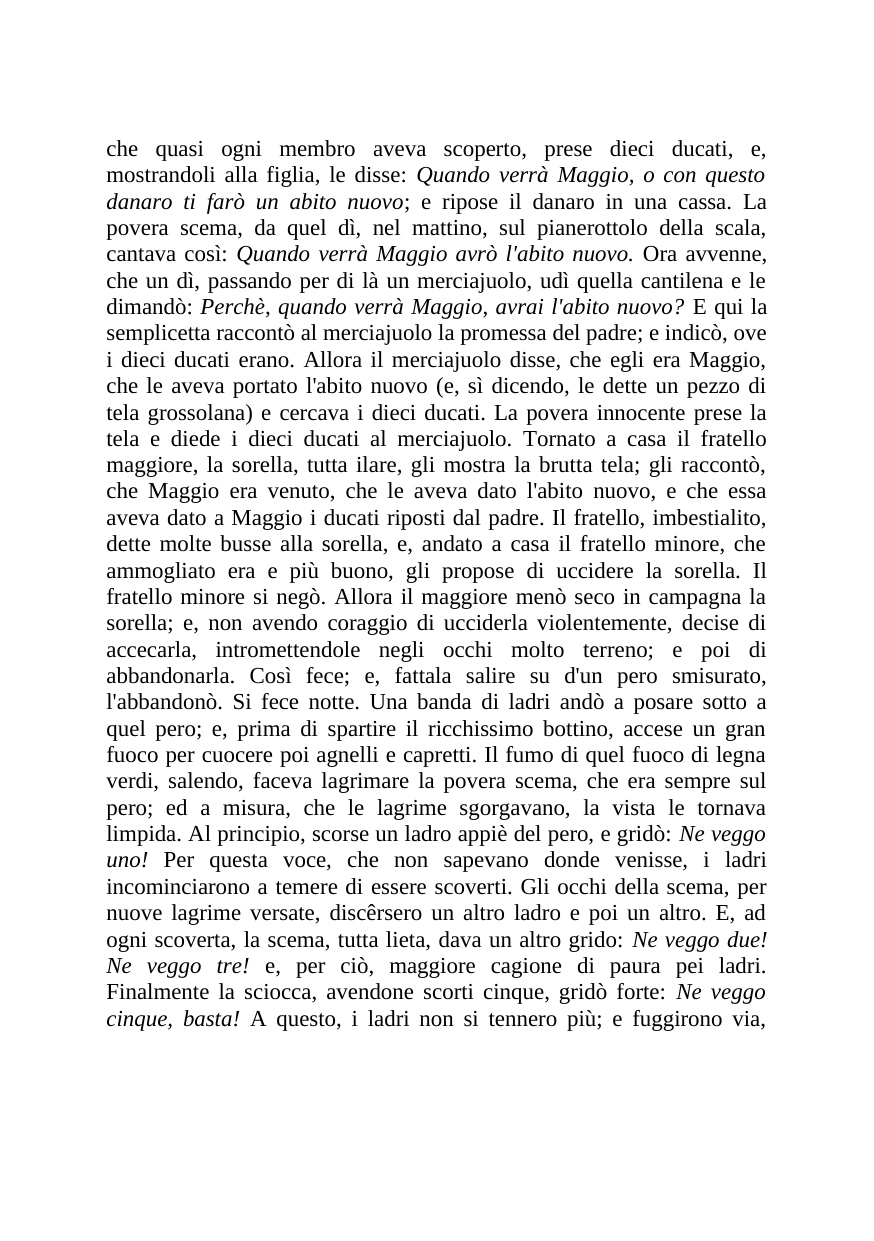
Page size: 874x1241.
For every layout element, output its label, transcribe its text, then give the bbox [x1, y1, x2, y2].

text che quasi ogni membro aveva scoperto, prese dieci ducati, e, mostrandoli alla figlia, le disse: Quando verrà Maggio, o con questo danaro ti farò un abito nuovo; e ripose il danaro in una cassa. La povera scema, da quel dì, nel mattino, sul pianerottolo della scala, cantava così: Quando verrà Maggio avrò l'abito nuovo. Ora avvenne, che un dì, passando per di là un merciajuolo, udì quella cantilena e le dimandò: Perchè, quando verrà Maggio, avrai l'abito nuovo? E qui la semplicetta raccontò al merciajuolo la promessa del padre; e indicò, ove i dieci ducati erano. Allora il merciajuolo disse, che egli era Maggio, che le aveva portato l'abito nuovo (e, sì dicendo, le dette un pezzo di tela grossolana) e cercava i dieci ducati. La povera innocente prese la tela e diede i dieci ducati al merciajuolo. Tornato a casa il fratello maggiore, la sorella, tutta ilare, gli mostra la brutta tela; gli raccontò, che Maggio era venuto, che le aveva dato l'abito nuovo, e che essa aveva dato a Maggio i ducati riposti dal padre. Il fratello, imbestialito, dette molte busse alla sorella, e, andato a casa il fratello minore, che ammogliato era e più buono, gli propose di uccidere la sorella. Il fratello minore si negò. Allora il maggiore menò seco in campagna la sorella; e, non avendo coraggio di ucciderla violentemente, decise di accecarla, intromettendole negli occhi molto terreno; e poi di abbandonarla. Così fece; e, fattala salire su d'un pero smisurato, l'abbandonò. Si fece notte. Una banda di ladri andò a posare sotto a quel pero; e, prima di spartire il ricchissimo bottino, accese un gran fuoco per cuocere poi agnelli e capretti. Il fumo di quel fuoco di legna verdi, salendo, faceva lagrimare la povera scema, che era sempre sul pero; ed a misura, che le lagrime sgorgavano, la vista le tornava limpida. Al principio, scorse un ladro appiè del pero, e gridò: Ne veggo uno! Per questa voce, che non sapevano donde venisse, i ladri incominciarono a temere di essere scoverti. Gli occhi della scema, per nuove lagrime versate, discêrsero un altro ladro e poi un altro. E, ad ogni scoverta, la scema, tutta lieta, dava un altro grido: Ne veggo due! Ne veggo tre! e, per ciò, maggiore cagione di paura pei ladri. Finalmente la sciocca, avendone scorti cinque, gridò forte: Ne veggo cinque, basta! A questo, i ladri non si tennero più; e fuggirono via, [106, 135, 768, 1031]
